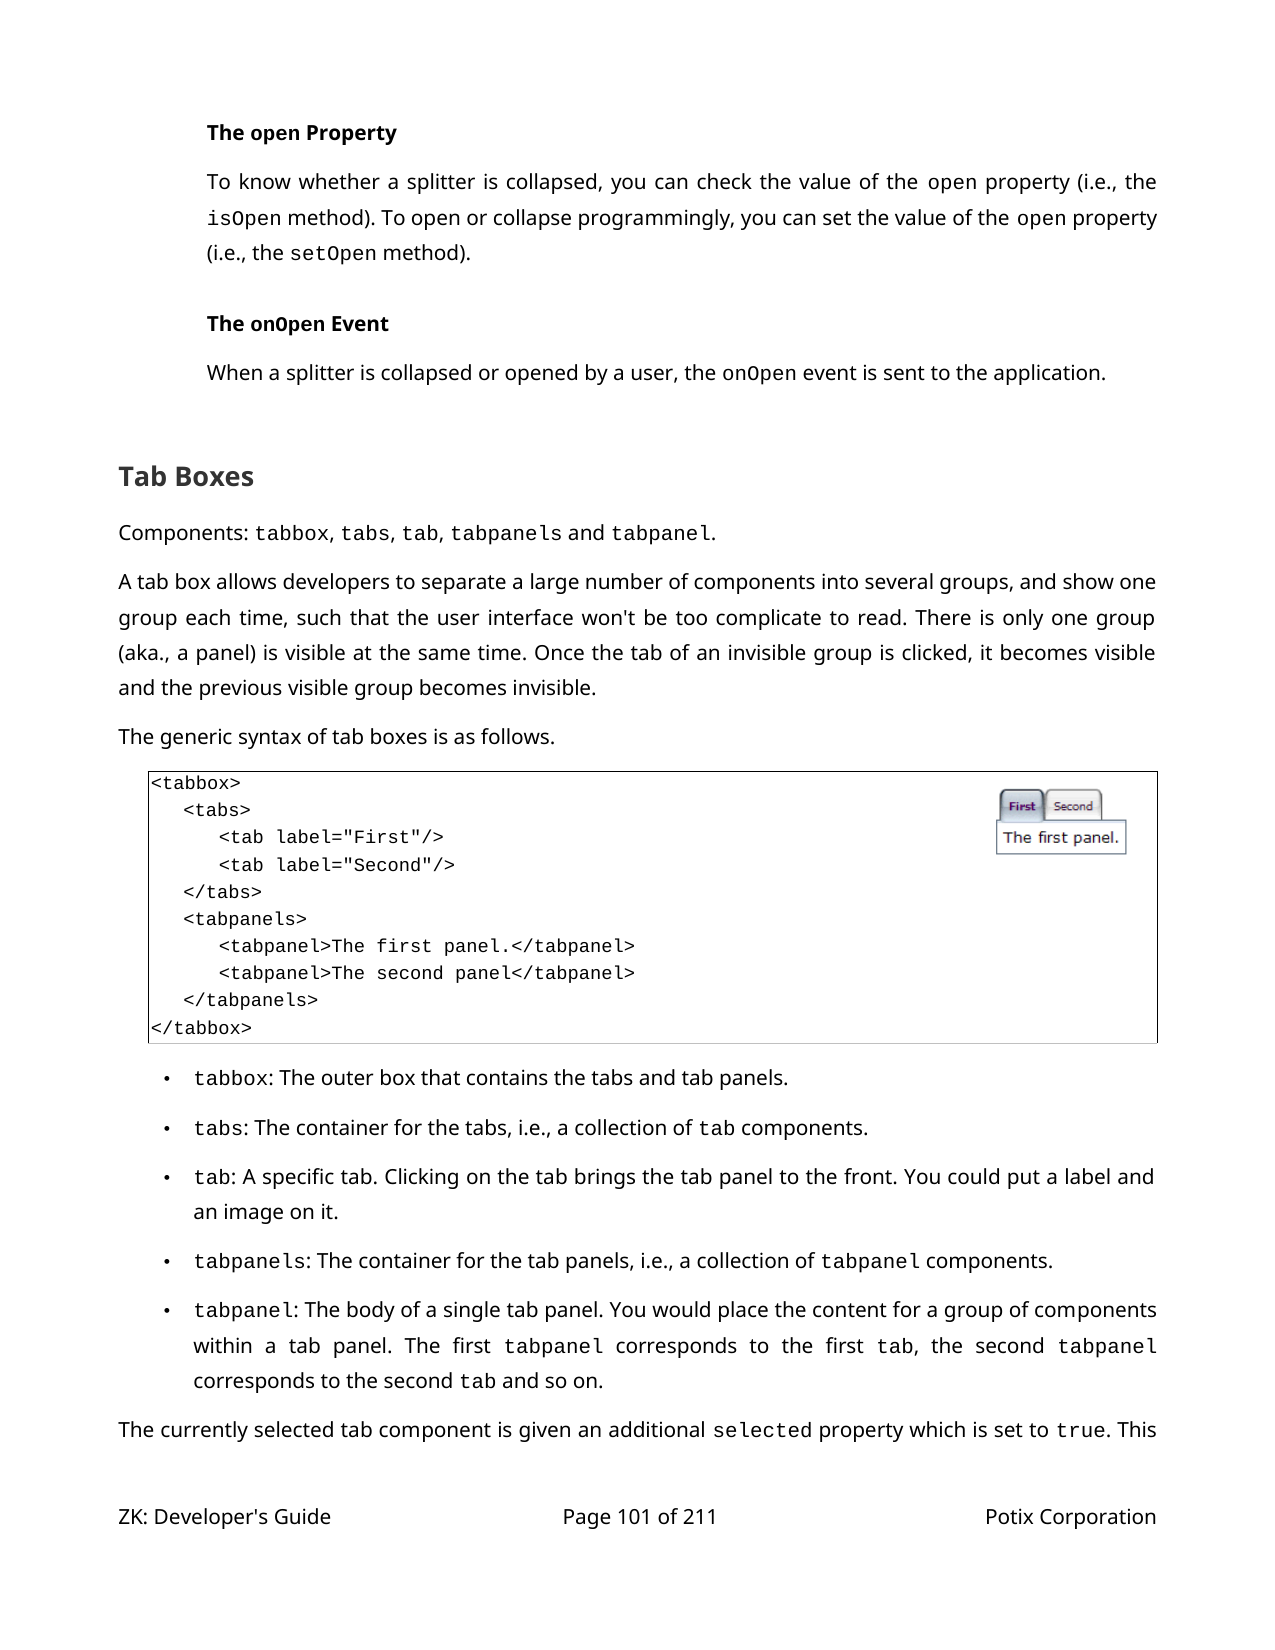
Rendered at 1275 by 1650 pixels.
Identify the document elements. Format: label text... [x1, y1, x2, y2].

text </tabpanels> [149, 988, 1157, 1013]
text <tabpanels> [149, 907, 1157, 931]
text <tab label="First"/> [149, 825, 995, 849]
text <tabs> [149, 798, 995, 822]
text [1130, 825, 1157, 849]
text <tabpanel>The first panel.</tabpanel> [149, 934, 1157, 958]
list tabpanel: The body of a single tab panel. You would place the content for a group of components within a tab panel. The first tabpanel corresponds to the first tab, the second tabpanel corresponds to the second tab and so on. [164, 1295, 1157, 1395]
list tabbox: The outer box that contains the tabs and tab panels. [164, 1063, 1157, 1092]
text <tabbox> [149, 772, 1157, 795]
list tab: A specific tab. Clicking on the tab brings the tab panel to the front. You could put a label and an image on it. [164, 1162, 1157, 1226]
text Components: tabbox, tabs, tab, tabpanels and tabpanel. [118, 518, 1157, 547]
text [1130, 798, 1157, 822]
text </tabbox> [149, 1016, 1157, 1043]
picture [995, 786, 1130, 858]
text A tab box allows developers to separate a large number of components into several groups, and show one group each time, such that the user interface won't be too complicate to read. There is only one group (aka., a panel) is visible at the same time. Once the tab of an invisible group is clicked, it becomes visible and the previous visible group becomes invisible. [118, 567, 1157, 701]
subtitle Tab Boxes [118, 458, 1157, 495]
subtitle The open Property [207, 118, 1157, 147]
list tabpanels: The container for the tab panels, i.e., a collection of tabpanel components. [164, 1246, 1157, 1275]
list tabs: The container for the tabs, i.e., a collection of tab components. [164, 1113, 1157, 1141]
text The generic syntax of tab boxes is as follows. [118, 722, 1157, 750]
text <tabpanel>The second panel</tabpanel> [149, 961, 1157, 985]
text <tab label="Second"/> [149, 852, 1157, 877]
text To know whether a splitter is collapsed, you can check the value of the open property (i.e., the isOpen method). To open or collapse programmingly, you can set the value of the open property (i.e., the setOpen method). [207, 167, 1157, 267]
text When a splitter is collapsed or opened by a user, the onOpen event is sent to the application. [207, 358, 1157, 387]
subtitle The onOpen Event [207, 309, 1157, 338]
text </tabs> [149, 879, 1157, 904]
text The currently selected tab component is given an additional selected property which is set to true. This [118, 1416, 1157, 1444]
